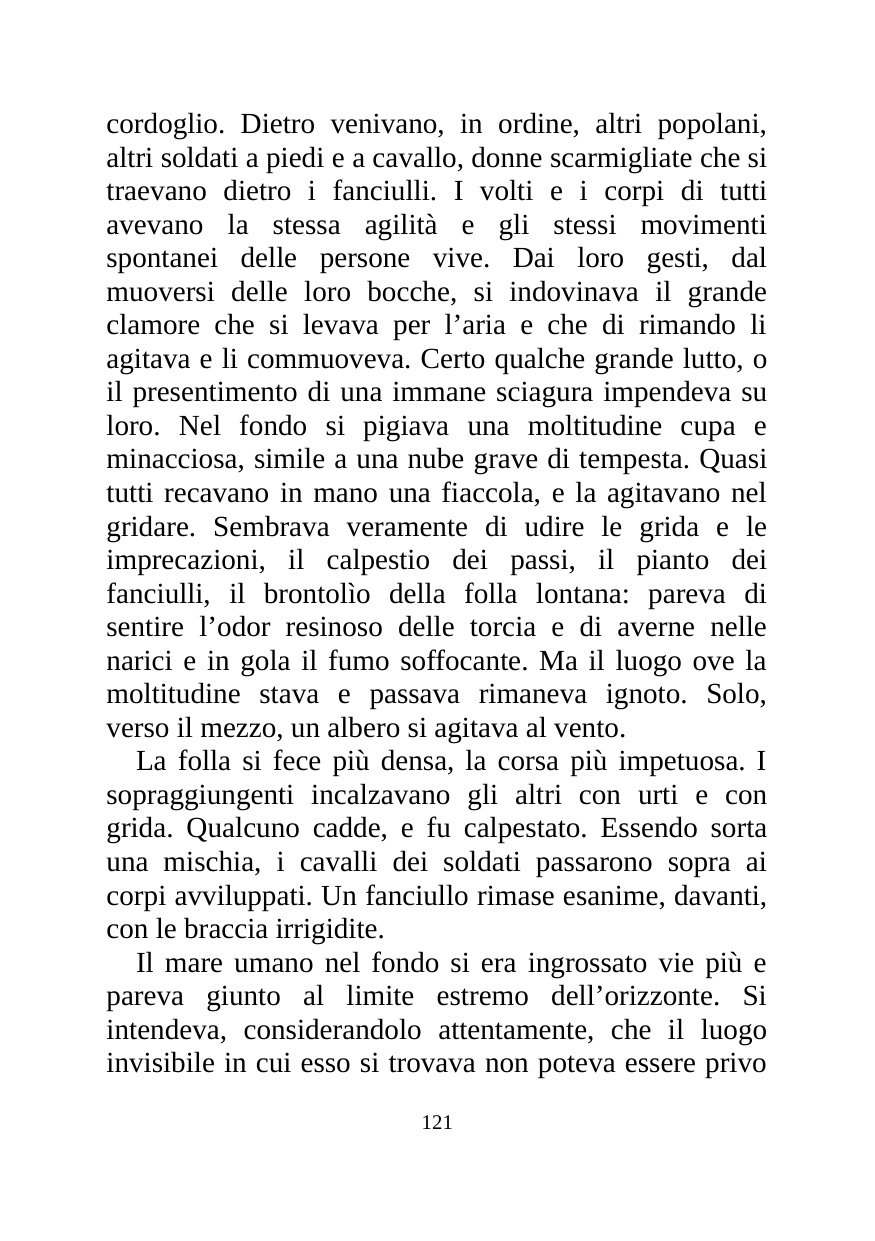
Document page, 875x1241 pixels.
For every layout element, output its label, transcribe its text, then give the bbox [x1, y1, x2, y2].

text cordoglio. Dietro venivano, in ordine, altri popolani, altri soldati a piedi e a cavallo, donne scarmigliate che si traevano dietro i fanciulli. I volti e i corpi di tutti avevano la stessa agilità e gli stessi movimenti spontanei delle persone vive. Dai loro gesti, dal muoversi delle loro bocche, si indovinava il grande clamore che si levava per l’aria e che di rimando li agitava e li commuoveva. Certo qualche grande lutto, o il presentimento di una immane sciagura impendeva su loro. Nel fondo si pigiava una moltitudine cupa e minacciosa, simile a una nube grave di tempesta. Quasi tutti recavano in mano una fiaccola, e la agitavano nel gridare. Sembrava veramente di udire le grida e le imprecazioni, il calpestio dei passi, il pianto dei fanciulli, il brontolìo della folla lontana: pareva di sentire l’odor resinoso delle torcia e di averne nelle narici e in gola il fumo soffocante. Ma il luogo ove la moltitudine stava e passava rimaneva ignoto. Solo, verso il mezzo, un albero si agitava al vento. [106, 106, 768, 743]
text La folla si fece più densa, la corsa più impetuosa. I sopraggiungenti incalzavano gli altri con urti e con grida. Qualcuno cadde, e fu calpestato. Essendo sorta una mischia, i cavalli dei soldati passarono sopra ai corpi avviluppati. Un fanciullo rimase esanime, davanti, con le braccia irrigidite. [106, 743, 768, 945]
text Il mare umano nel fondo si era ingrossato vie più e pareva giunto al limite estremo dell’orizzonte. Si intendeva, considerandolo attentamente, che il luogo invisibile in cui esso si trovava non poteva essere privo [106, 945, 768, 1079]
